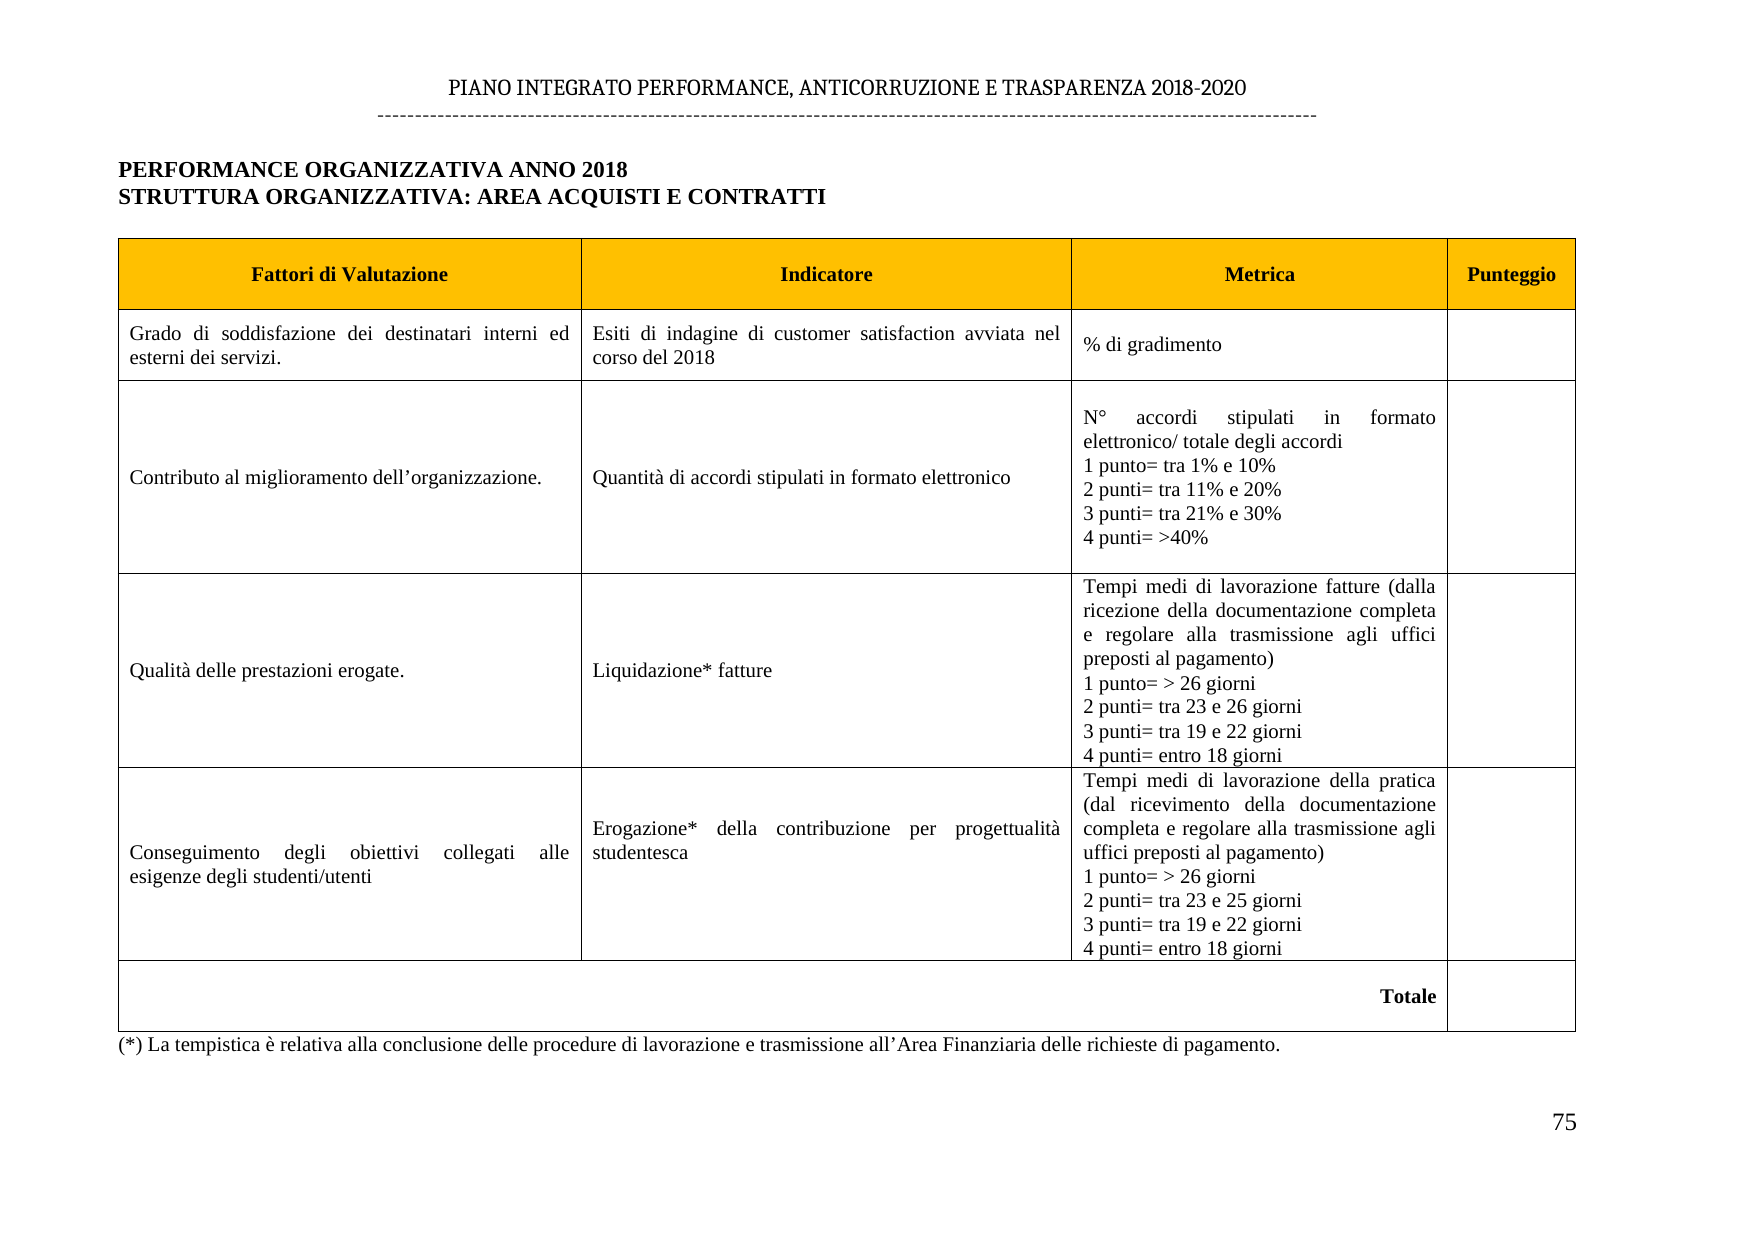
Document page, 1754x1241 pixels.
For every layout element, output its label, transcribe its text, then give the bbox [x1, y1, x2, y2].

table_cell Contributo al miglioramento dell’organizzazione. [119, 381, 581, 573]
table_header Fattori di Valutazione [119, 239, 581, 309]
table_cell Erogazione* della contribuzione per progettualità studentesca [582, 768, 1071, 960]
table_header Metrica [1072, 239, 1447, 309]
text STRUTTURA ORGANIZZATIVA: AREA ACQUISTI E CONTRATTI [118, 183, 1577, 209]
table_cell [1448, 574, 1575, 767]
table_cell Quantità di accordi stipulati in formato elettronico [582, 381, 1071, 573]
table_cell [1448, 310, 1575, 379]
table_cell [1448, 381, 1575, 573]
table_cell N° accordi stipulati in formato elettronico/ totale degli accordi 1 punto= tra 1% e 10% 2 punti= tra 11% e 20% 3 punti= tra 21% e 30% 4 punti= >40% [1072, 381, 1447, 573]
table_cell Qualità delle prestazioni erogate. [119, 574, 581, 767]
table_header Indicatore [582, 239, 1071, 309]
table_cell Grado di soddisfazione dei destinatari interni ed esterni dei servizi. [119, 310, 581, 379]
table_cell Liquidazione* fatture [582, 574, 1071, 767]
text PERFORMANCE ORGANIZZATIVA ANNO 2018 [118, 156, 1577, 183]
table_cell Conseguimento degli obiettivi collegati alle esigenze degli studenti/utenti [119, 768, 581, 960]
table_header Punteggio [1448, 239, 1575, 309]
table_cell Tempi medi di lavorazione della pratica (dal ricevimento della documentazione completa e regolare alla trasmissione agli uffici preposti al pagamento) 1 punto= > 26 giorni 2 punti= tra 23 e 25 giorni 3 punti= tra 19 e 22 giorni 4 punti= entro 18 giorni [1072, 768, 1447, 960]
table_cell % di gradimento [1072, 310, 1447, 379]
table_cell Totale [119, 961, 1447, 1031]
text (*) La tempistica è relativa alla conclusione delle procedure di lavorazione e trasmissione all’Area Finanziaria delle richieste di pagamento. [118, 1032, 1577, 1056]
table_cell [1448, 768, 1575, 960]
table_cell Esiti di indagine di customer satisfaction avviata nel corso del 2018 [582, 310, 1071, 379]
table_cell Tempi medi di lavorazione fatture (dalla ricezione della documentazione completa e regolare alla trasmissione agli uffici preposti al pagamento) 1 punto= > 26 giorni 2 punti= tra 23 e 26 giorni 3 punti= tra 19 e 22 giorni 4 punti= entro 18 giorni [1072, 574, 1447, 767]
table_cell [1448, 961, 1575, 1031]
